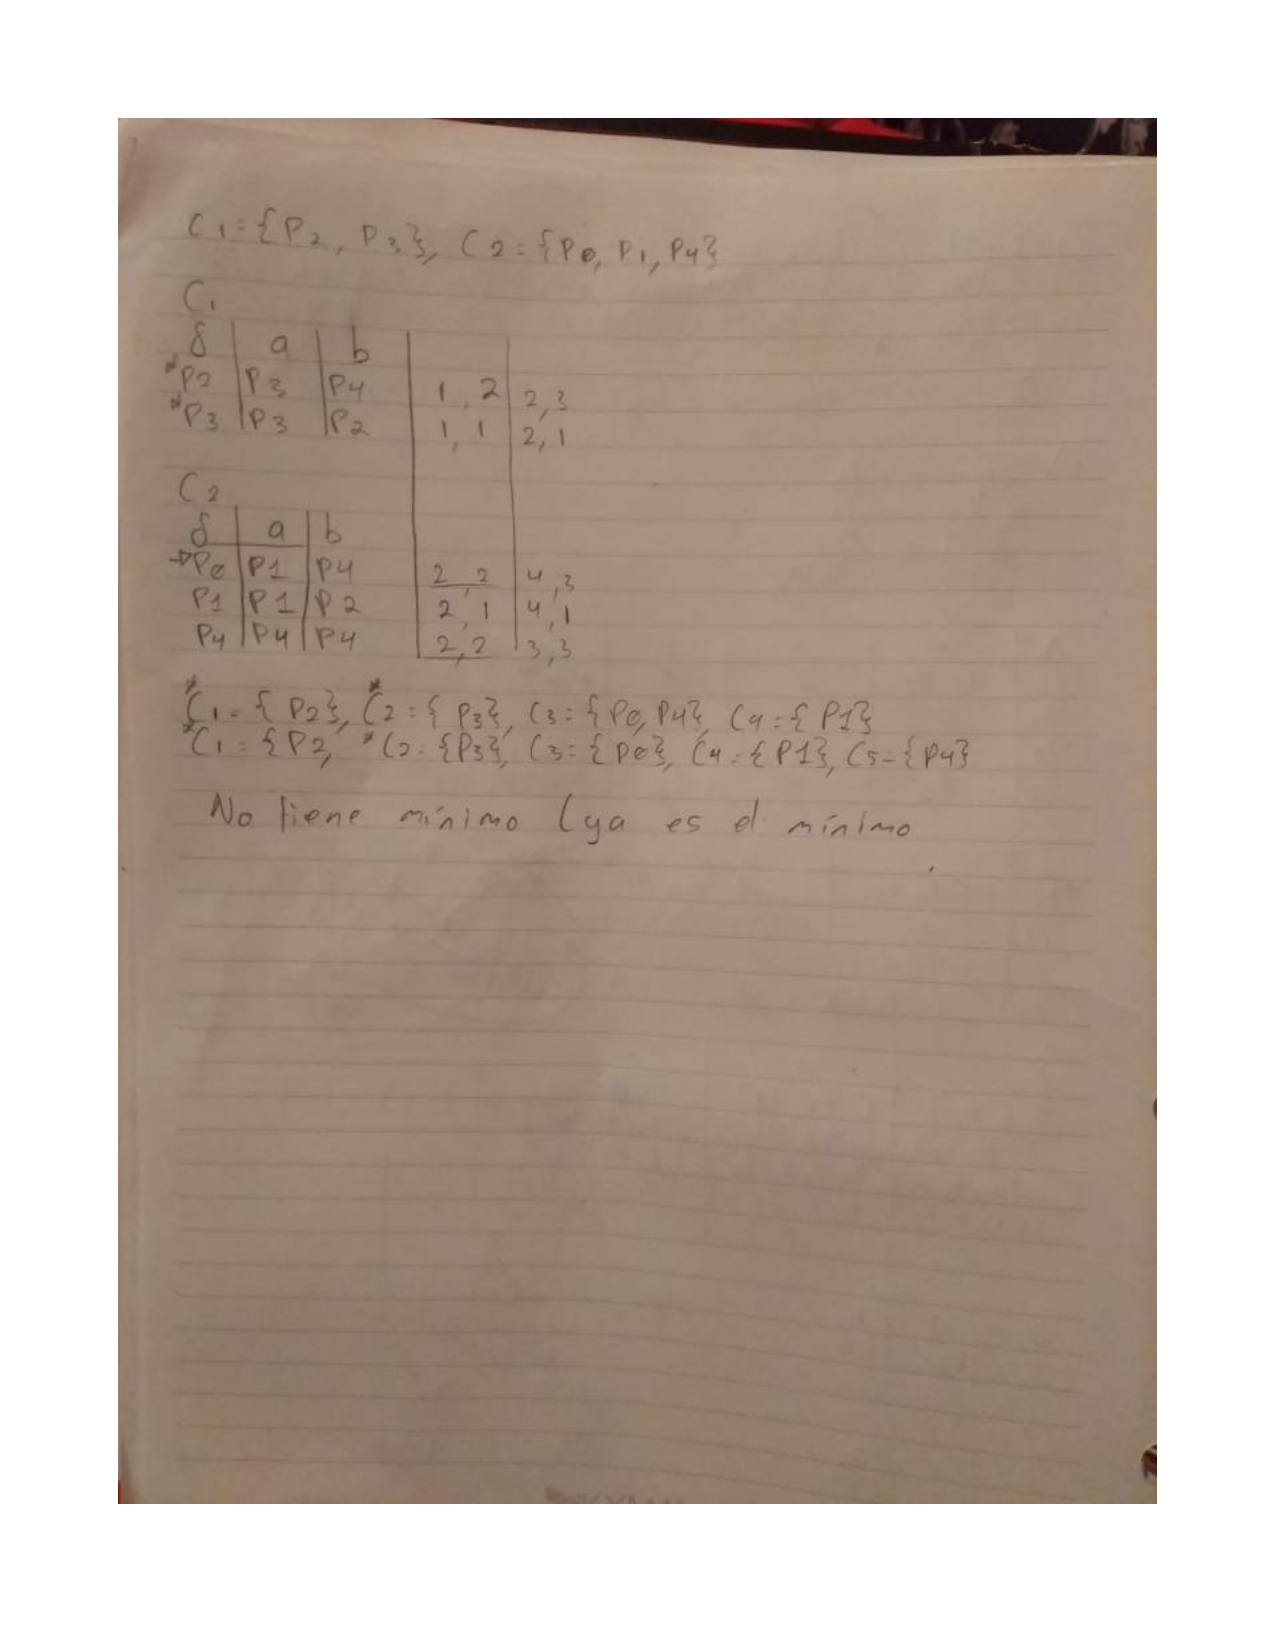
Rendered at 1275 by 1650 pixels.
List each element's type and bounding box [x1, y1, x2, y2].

picture [118, 118, 1157, 1504]
